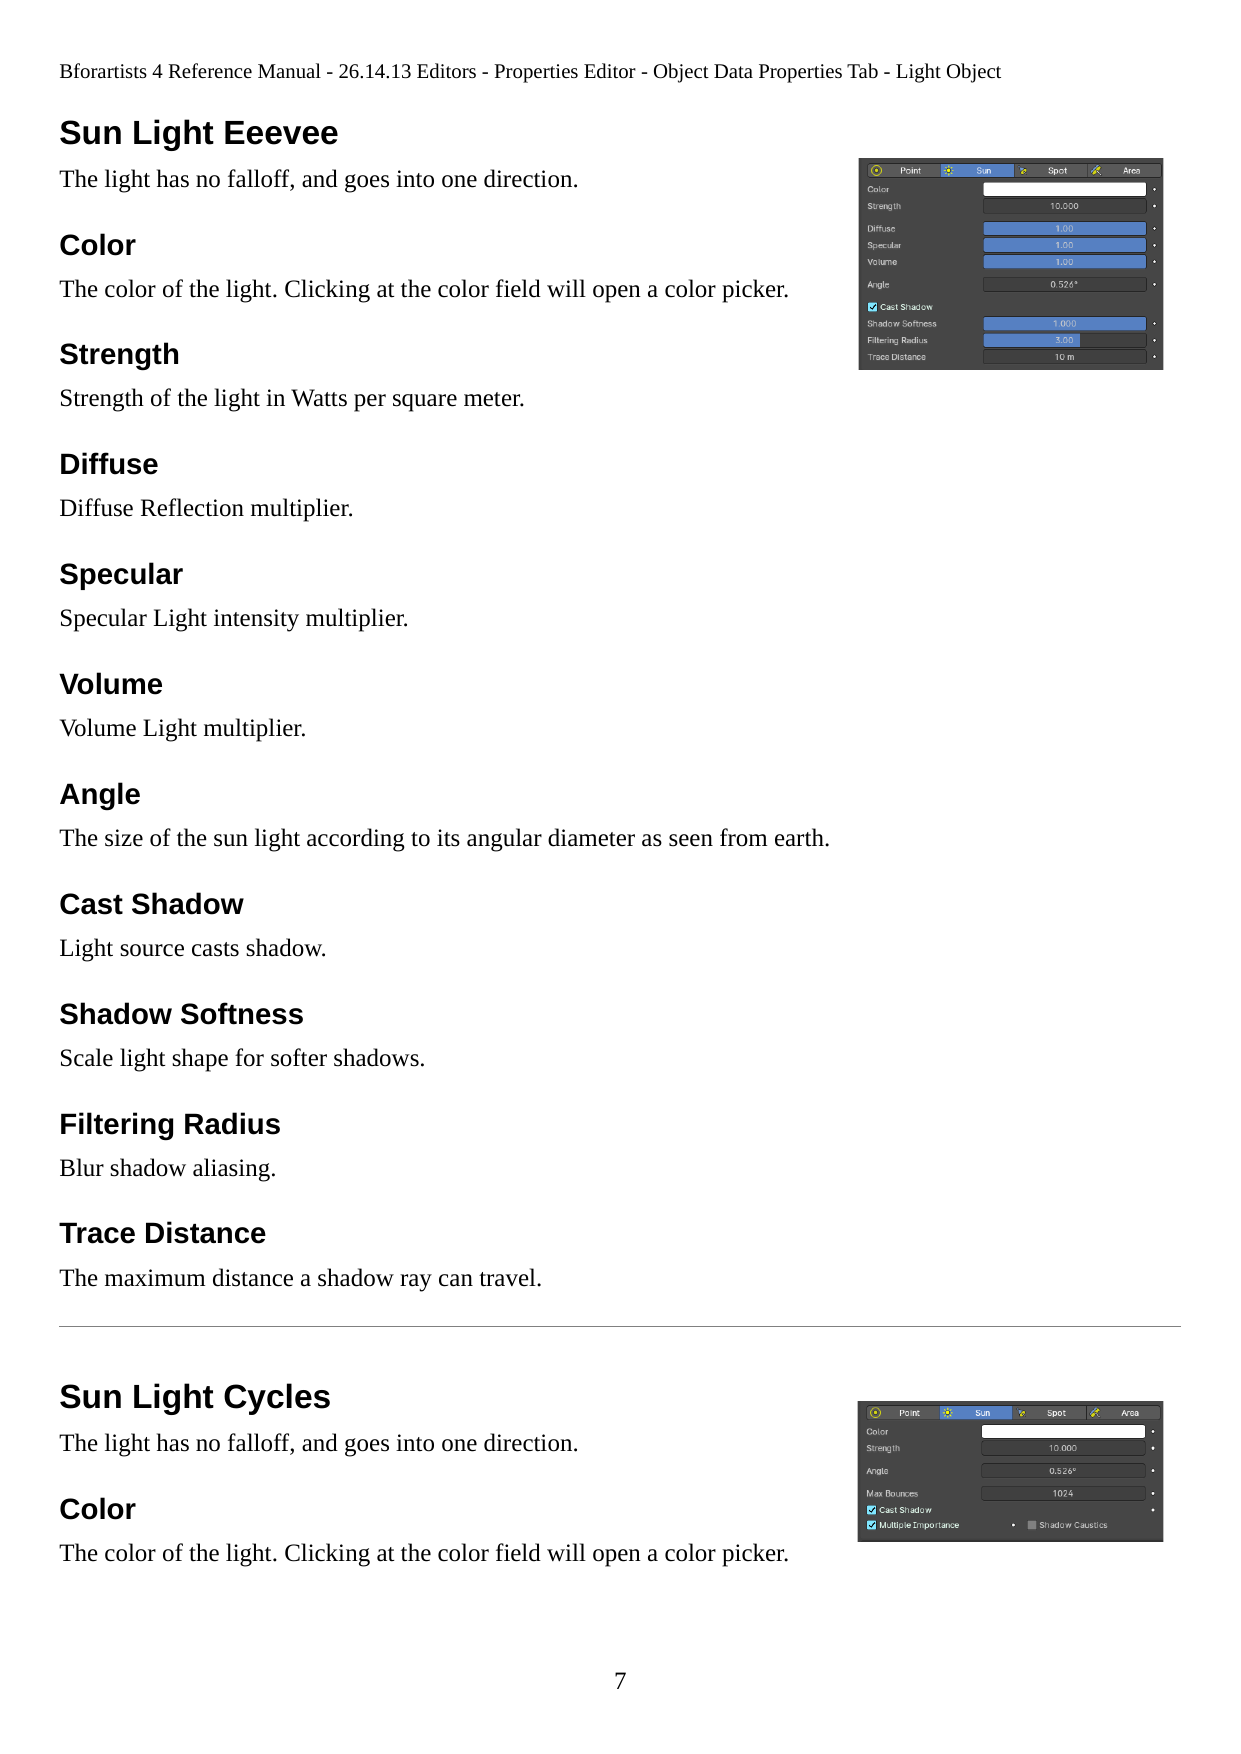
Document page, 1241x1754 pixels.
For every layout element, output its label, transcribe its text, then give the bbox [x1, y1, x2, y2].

subtitle [1164, 1492, 1181, 1525]
subtitle Color [59, 227, 858, 261]
subtitle Diffuse [59, 447, 1181, 481]
picture [857, 1401, 1164, 1542]
text The color of the light. Clicking at the color field will open a color picker. [59, 274, 858, 302]
subtitle [1164, 227, 1181, 261]
picture [858, 158, 1164, 370]
subtitle Angle [59, 777, 1181, 811]
text Diffuse Reflection multiplier. [59, 493, 1181, 522]
text Light source casts shadow. [59, 933, 1181, 962]
text The light has no falloff, and goes into one direction. [59, 164, 858, 192]
text Strength of the light in Watts per square meter. [59, 383, 1181, 412]
text Blur shadow aliasing. [59, 1153, 1181, 1182]
subtitle Trace Distance [59, 1216, 1181, 1250]
text The size of the sun light according to its angular diameter as seen from earth. [59, 823, 1181, 852]
subtitle Sun Light Cycles [59, 1377, 1181, 1415]
text The maximum distance a shadow ray can travel. [59, 1263, 1181, 1291]
text Scale light shape for softer shadows. [59, 1043, 1181, 1072]
subtitle Strength [59, 337, 1181, 371]
subtitle Cast Shadow [59, 887, 1181, 921]
subtitle Color [59, 1492, 857, 1525]
subtitle Volume [59, 667, 1181, 701]
text The light has no falloff, and goes into one direction. [59, 1428, 857, 1457]
subtitle Filtering Radius [59, 1107, 1181, 1140]
text Volume Light multiplier. [59, 713, 1181, 742]
text The color of the light. Clicking at the color field will open a color picker. [59, 1538, 1181, 1567]
subtitle Sun Light Eeevee [59, 113, 1181, 151]
subtitle Shadow Softness [59, 997, 1181, 1030]
text Specular Light intensity multiplier. [59, 603, 1181, 632]
subtitle Specular [59, 557, 1181, 591]
